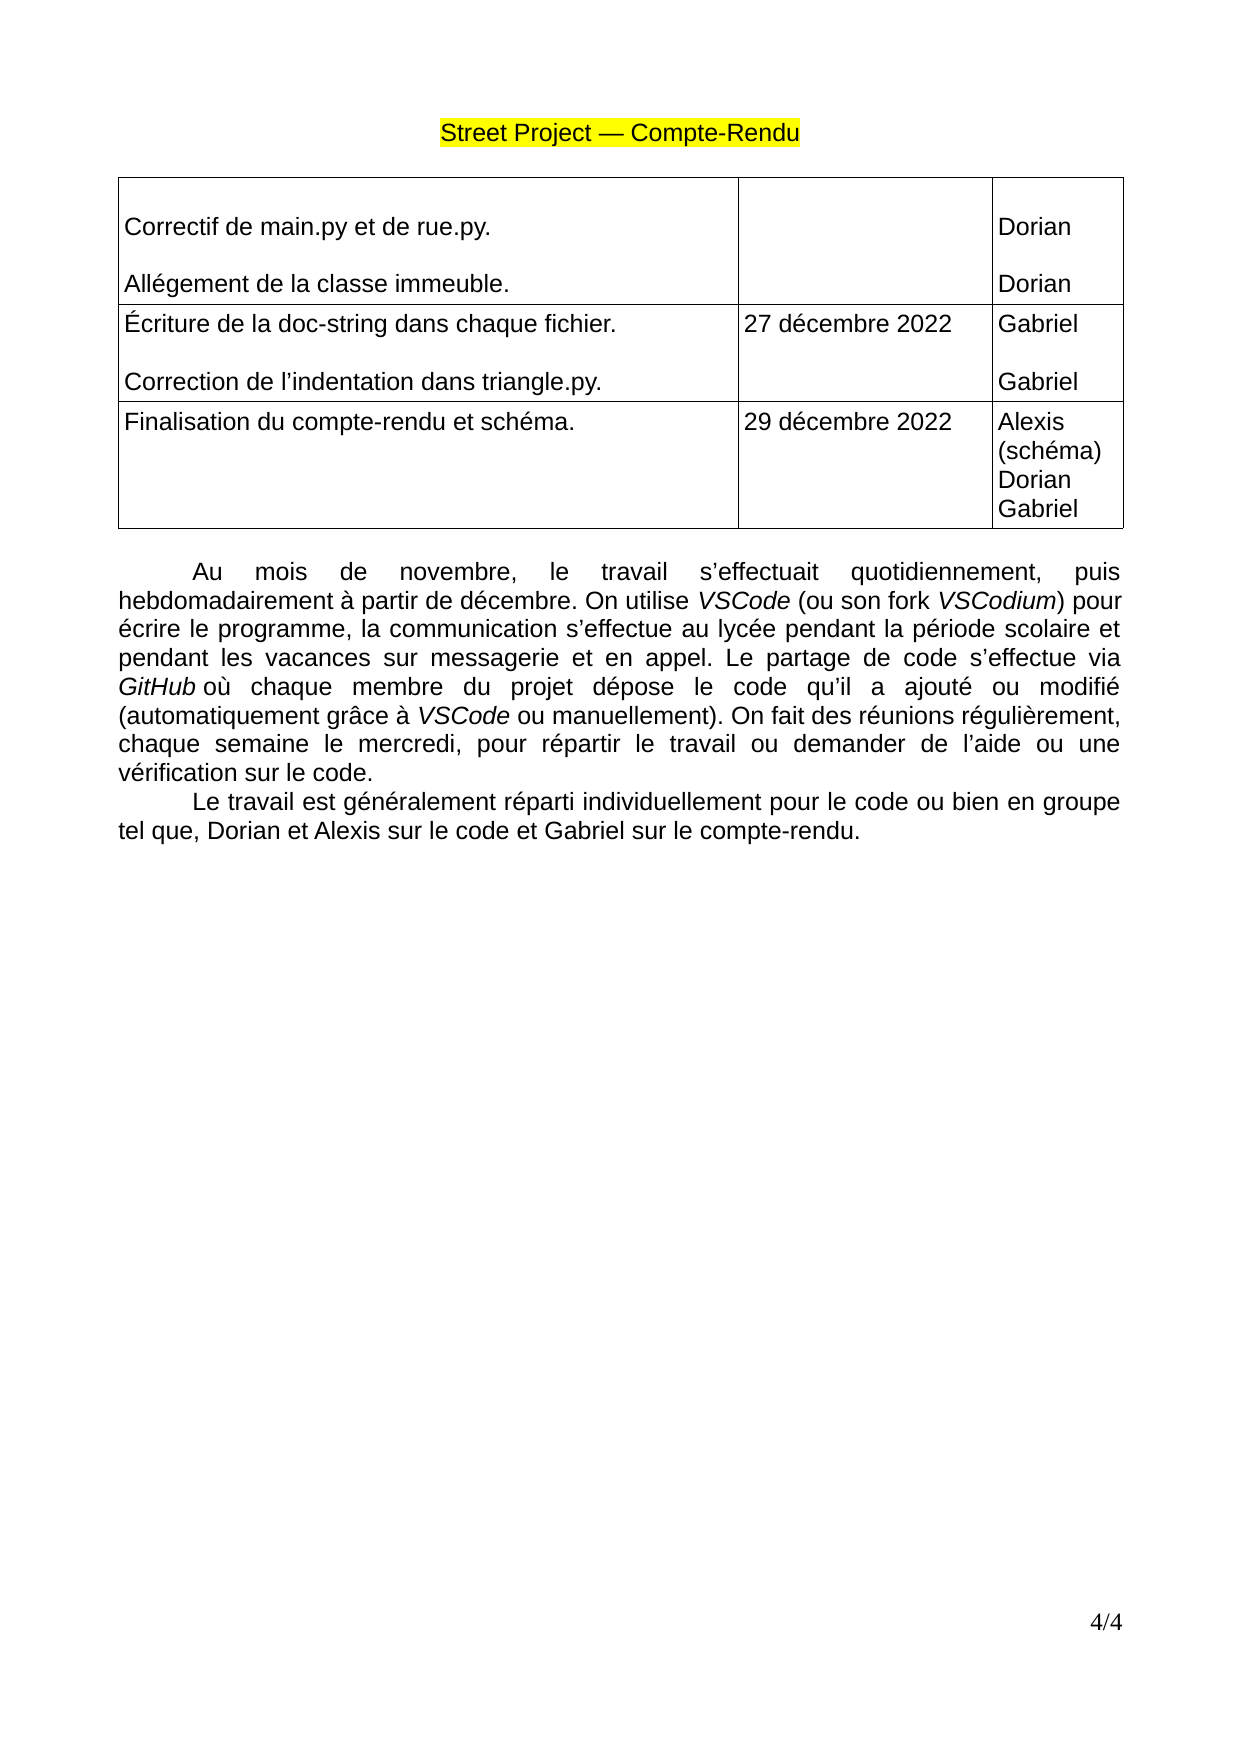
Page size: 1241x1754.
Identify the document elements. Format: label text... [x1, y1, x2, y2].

table_cell [739, 178, 992, 304]
table_cell 27 décembre 2022 [739, 305, 992, 401]
text Au mois de novembre, le travail s’effectuait quotidiennement, puis hebdomadairement à partir de décembre. On utilise VSCode (ou son fork VSCodium) pour écrire le programme, la communication s’effectue au lycée pendant la période scolaire et pendant les vacances sur messagerie et en appel. Le partage de code s’effectue via GitHub où chaque membre du projet dépose le code qu’il a ajouté ou modifié (automatiquement grâce à VSCode ou manuellement). On fait des réunions régulièrement, chaque semaine le mercredi, pour répartir le travail ou demander de l’aide ou une vérification sur le code. [118, 557, 1122, 787]
table_cell Dorian Dorian [993, 178, 1123, 304]
table_cell 29 décembre 2022 [739, 402, 992, 528]
table_cell Finalisation du compte-rendu et schéma. [119, 402, 738, 528]
text Le travail est généralement réparti individuellement pour le code ou bien en groupe tel que, Dorian et Alexis sur le code et Gabriel sur le compte-rendu. [118, 787, 1122, 844]
table_cell Alexis (schéma) Dorian Gabriel [993, 402, 1123, 528]
table_cell Écriture de la doc-string dans chaque fichier. Correction de l’indentation dans triangle.py. [119, 305, 738, 401]
table_cell Correctif de main.py et de rue.py. Allégement de la classe immeuble. [119, 178, 738, 304]
table_cell Gabriel Gabriel [993, 305, 1123, 401]
